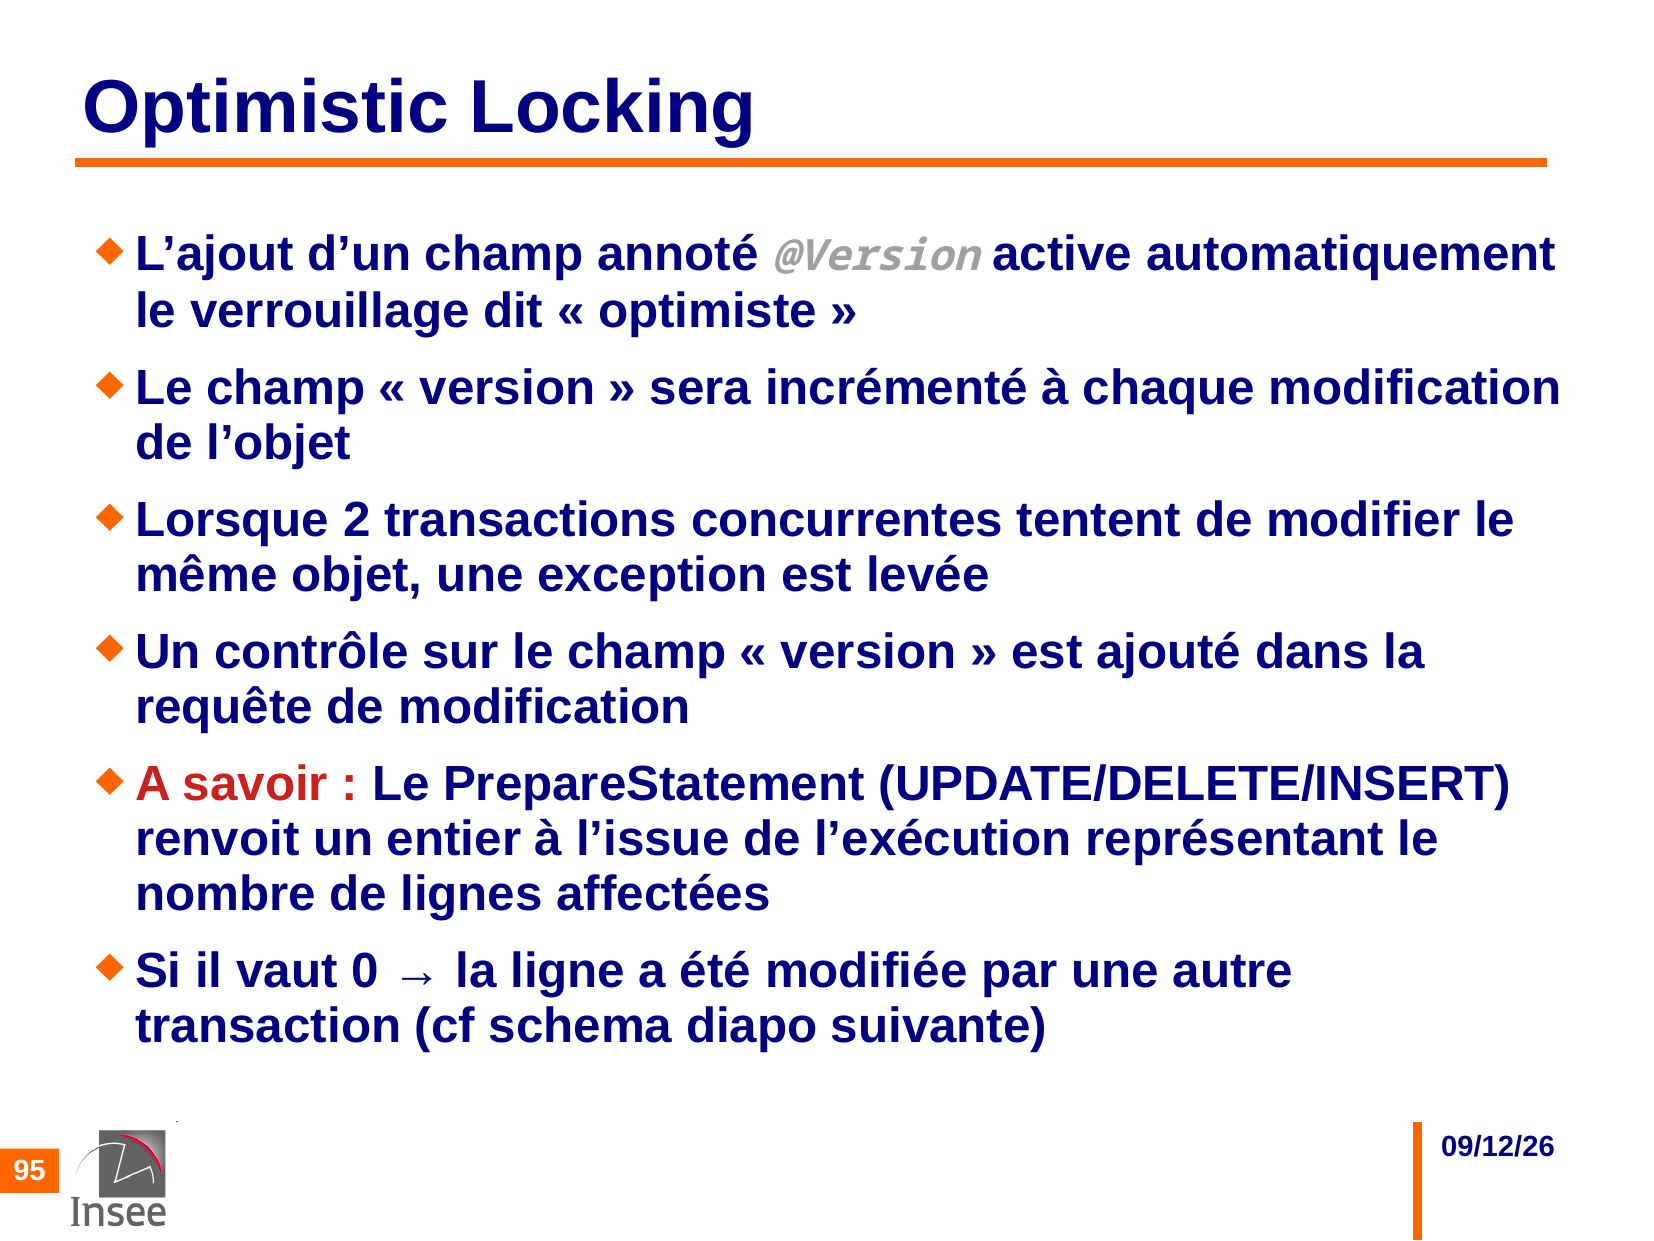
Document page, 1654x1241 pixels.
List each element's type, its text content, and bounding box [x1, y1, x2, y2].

title Optimistic Locking [82, 49, 1619, 163]
list L’ajout d’un champ annoté @Version active automatiquement le verrouillage dit « optimiste » Le champ « version » sera incrémenté à chaque modification de l’objet Lorsque 2 transactions concurrentes tentent de modifier le même objet, une exception est levée Un contrôle sur le champ « version » est ajouté dans la requête de modification A savoir : Le PrepareStatement (UPDATE/DELETE/INSERT) renvoit un entier à l’issue de l’exécution représentant le nombre de lignes affectées Si il vaut 0 → la ligne a été modifiée par une autre transaction (cf schema diapo suivante) [82, 224, 1571, 1063]
picture [62, 1121, 178, 1241]
